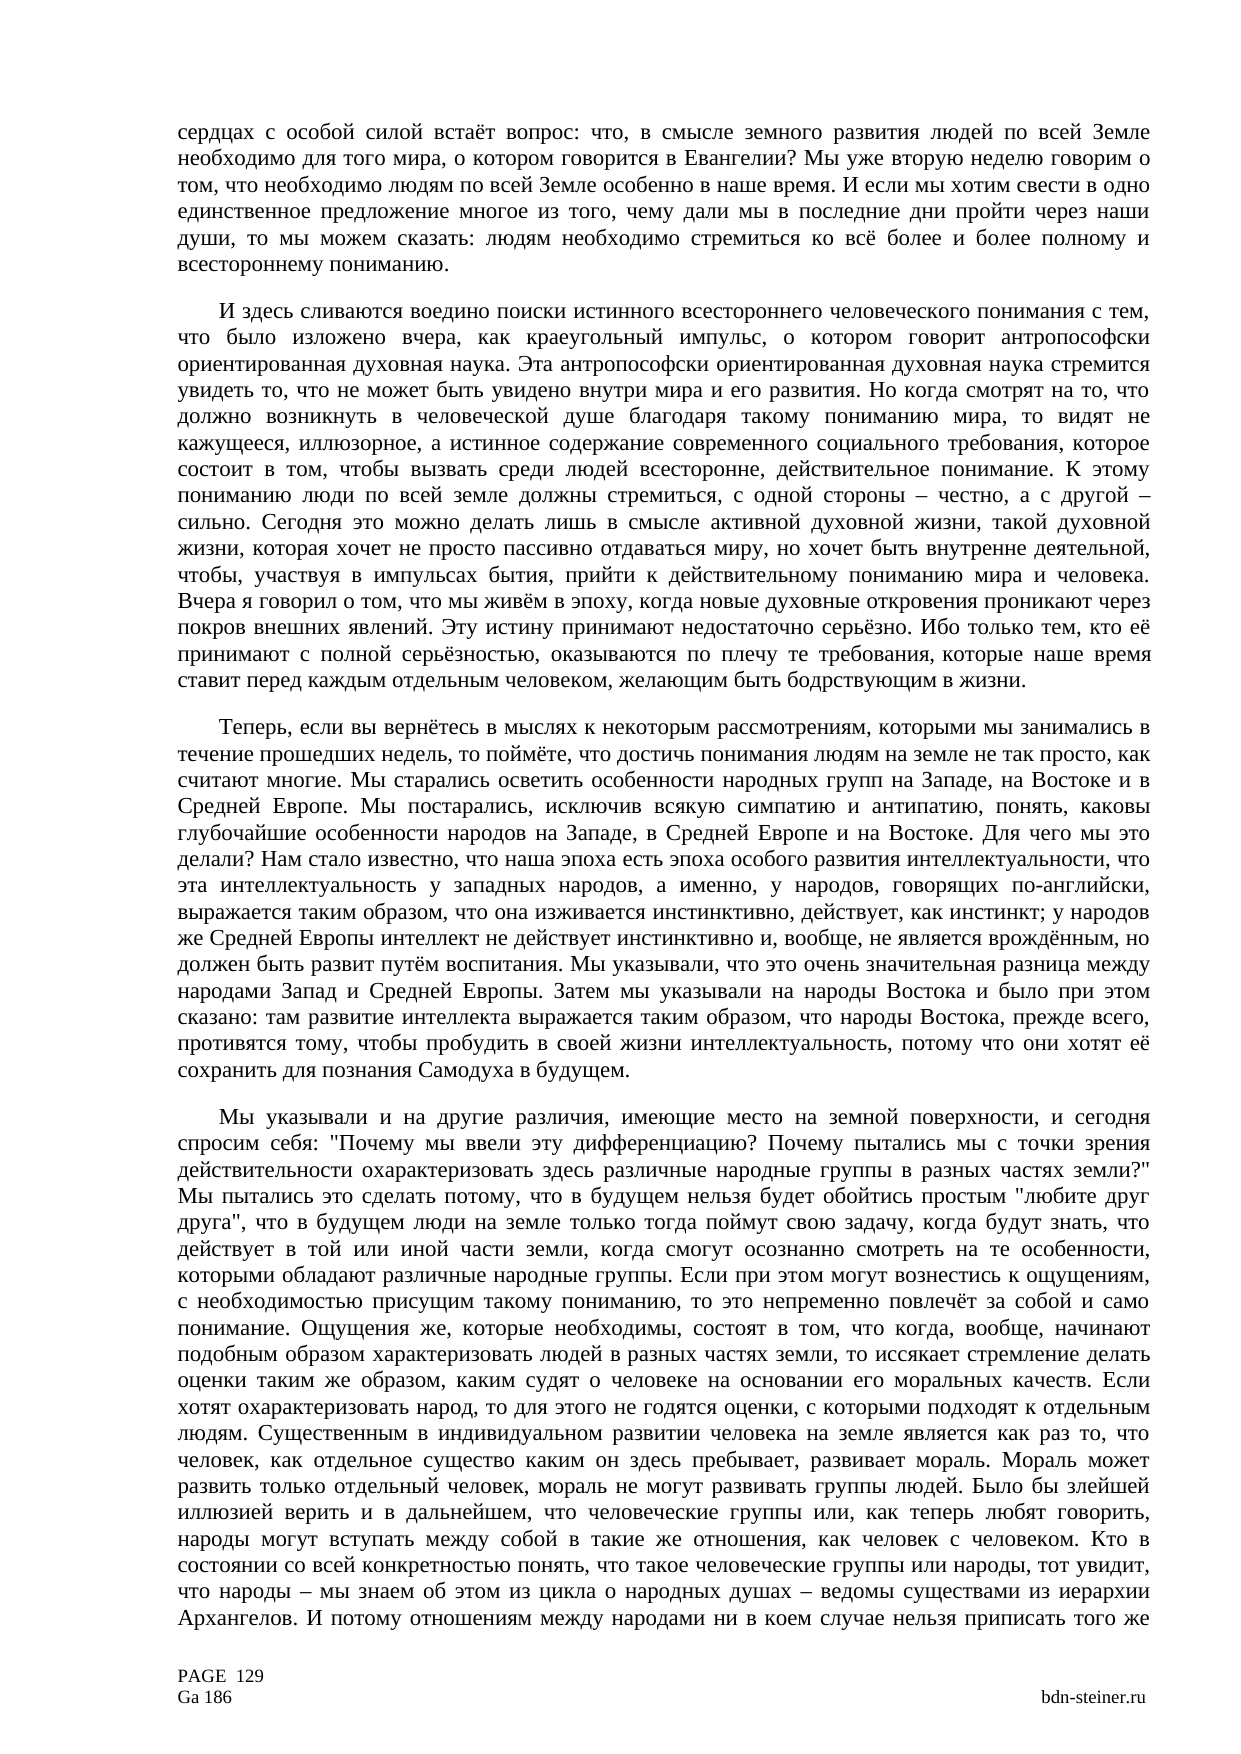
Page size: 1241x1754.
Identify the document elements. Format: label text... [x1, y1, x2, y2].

text сердцах с особой силой встаёт вопрос: что, в смысле земного развития людей по всей Земле необходимо для того мира, о котором говорится в Евангелии? Мы уже вторую неделю говорим о том, что необходимо людям по всей Земле особенно в наше время. И если мы хотим свести в одно единственное предложение многое из того, чему дали мы в последние дни пройти через наши души, то мы можем сказать: людям необходимо стремиться ко всё более и более полному и всестороннему пониманию. [177, 118, 1152, 276]
text И здесь сливаются воедино поиски истинного всестороннего человеческого понимания с тем, что было изложено вчера, как краеугольный импульс, о котором говорит антропософски ориентированная духовная наука. Эта антропософски ориентированная духовная наука стремится увидеть то, что не может быть увидено внутри мира и его развития. Но когда смотрят на то, что должно возникнуть в человеческой душе благодаря такому пониманию мира, то видят не кажущееся, иллюзорное, а истинное содержание современного социального требования, которое состоит в том, чтобы вызвать среди людей всесторонне, действительное понимание. К этому пониманию люди по всей земле должны стремиться, с одной стороны – честно, а с другой – сильно. Сегодня это можно делать лишь в смысле активной духовной жизни, такой духовной жизни, которая хочет не просто пассивно отдаваться миру, но хочет быть внутренне деятельной, чтобы, участвуя в импульсах бытия, прийти к действительному пониманию мира и человека. Вчера я говорил о том, что мы живём в эпоху, когда новые духовные откровения проникают через покров внешних явлений. Эту истину принимают недостаточно серьёзно. Ибо только тем, кто её принимают с полной серьёзностью, оказываются по плечу те требования, которые наше время ставит перед каждым отдельным человеком, желающим быть бодрствующим в жизни. [177, 297, 1152, 692]
text Теперь, если вы вернётесь в мыслях к некоторым рассмотрениям, которыми мы занимались в течение прошедших недель, то поймёте, что достичь понимания людям на земле не так просто, как считают многие. Мы старались осветить особенности народных групп на Западе, на Востоке и в Средней Европе. Мы постарались, исключив всякую симпатию и антипатию, понять, каковы глубочайшие особенности народов на Западе, в Средней Европе и на Востоке. Для чего мы это делали? Нам стало известно, что наша эпоха есть эпоха особого развития интеллектуальности, что эта интеллектуальность у западных народов, а именно, у народов, говорящих по-английски, выражается таким образом, что она изживается инстинктивно, действует, как инстинкт; у народов же Средней Европы интеллект не действует инстинктивно и, вообще, не является врождённым, но должен быть развит путём воспитания. Мы указывали, что это очень значительная разница между народами Запад и Средней Европы. Затем мы указывали на народы Востока и было при этом сказано: там развитие интеллекта выражается таким образом, что народы Востока, прежде всего, противятся тому, чтобы пробудить в своей жизни интеллектуальность, потому что они хотят её сохранить для познания Самодуха в будущем. [177, 713, 1152, 1082]
text Мы указывали и на другие различия, имеющие место на земной поверхности, и сегодня спросим себя: "Почему мы ввели эту дифференциацию? Почему пытались мы с точки зрения действительности охарактеризовать здесь различные народные группы в разных частях земли?" Мы пытались это сделать потому, что в будущем нельзя будет обойтись простым "любите друг друга", что в будущем люди на земле только тогда поймут свою задачу, когда будут знать, что действует в той или иной части земли, когда смогут осознанно смотреть на те особенности, которыми обладают различные народные группы. Если при этом могут вознестись к ощущениям, с необходимостью присущим такому пониманию, то это непременно повлечёт за собой и само понимание. Ощущения же, которые необходимы, состоят в том, что когда, вообще, начинают подобным образом характеризовать людей в разных частях земли, то иссякает стремление делать оценки таким же образом, каким судят о человеке на основании его моральных качеств. Если хотят охарактеризовать народ, то для этого не годятся оценки, с которыми подходят к отдельным людям. Существенным в индивидуальном развитии человека на земле является как раз то, что человек, как отдельное существо каким он здесь пребывает, развивает мораль. Мораль может развить только отдельный человек, мораль не могут развивать группы людей. Было бы злейшей иллюзией верить и в дальнейшем, что человеческие группы или, как теперь любят говорить, народы могут вступать между собой в такие же отношения, как человек с человеком. Кто в состоянии со всей конкретностью понять, что такое человеческие группы или народы, тот увидит, что народы – мы знаем об этом из цикла о народных душах – ведомы существами из иерархии Архангелов. И потому отношениям между народами ни в коем случае нельзя приписать того же [177, 1103, 1152, 1630]
